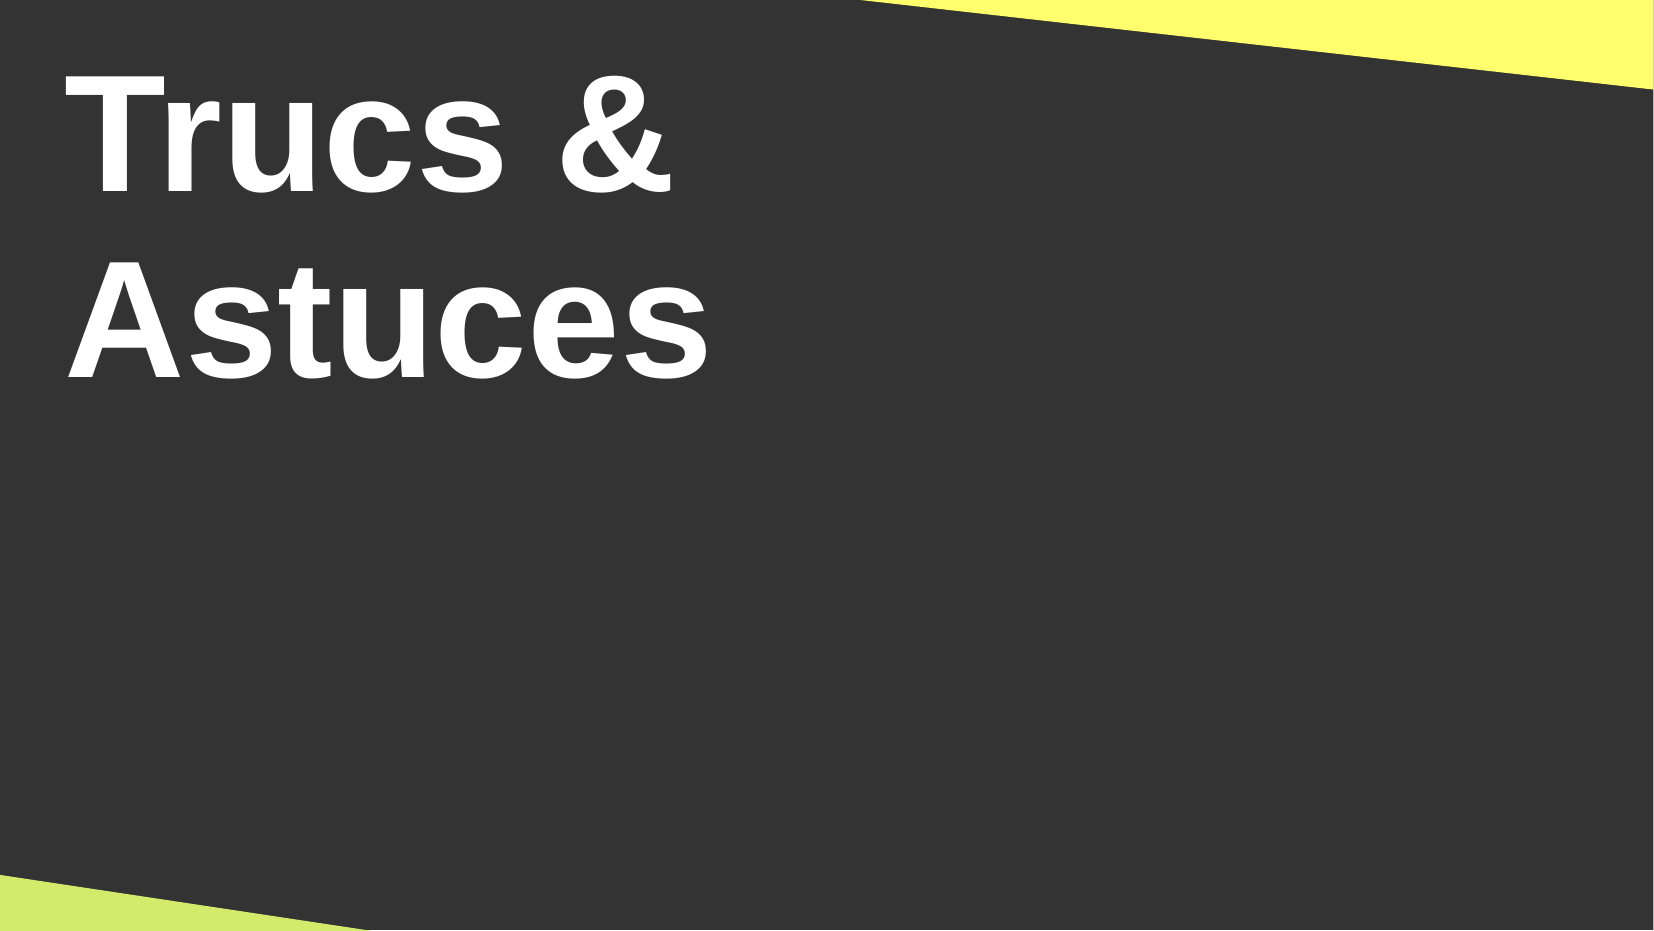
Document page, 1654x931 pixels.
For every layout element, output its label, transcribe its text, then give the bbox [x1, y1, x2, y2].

text_box [860, 0, 1654, 90]
text_box [0, 874, 373, 931]
title Trucs & Astuces [64, 40, 1553, 780]
